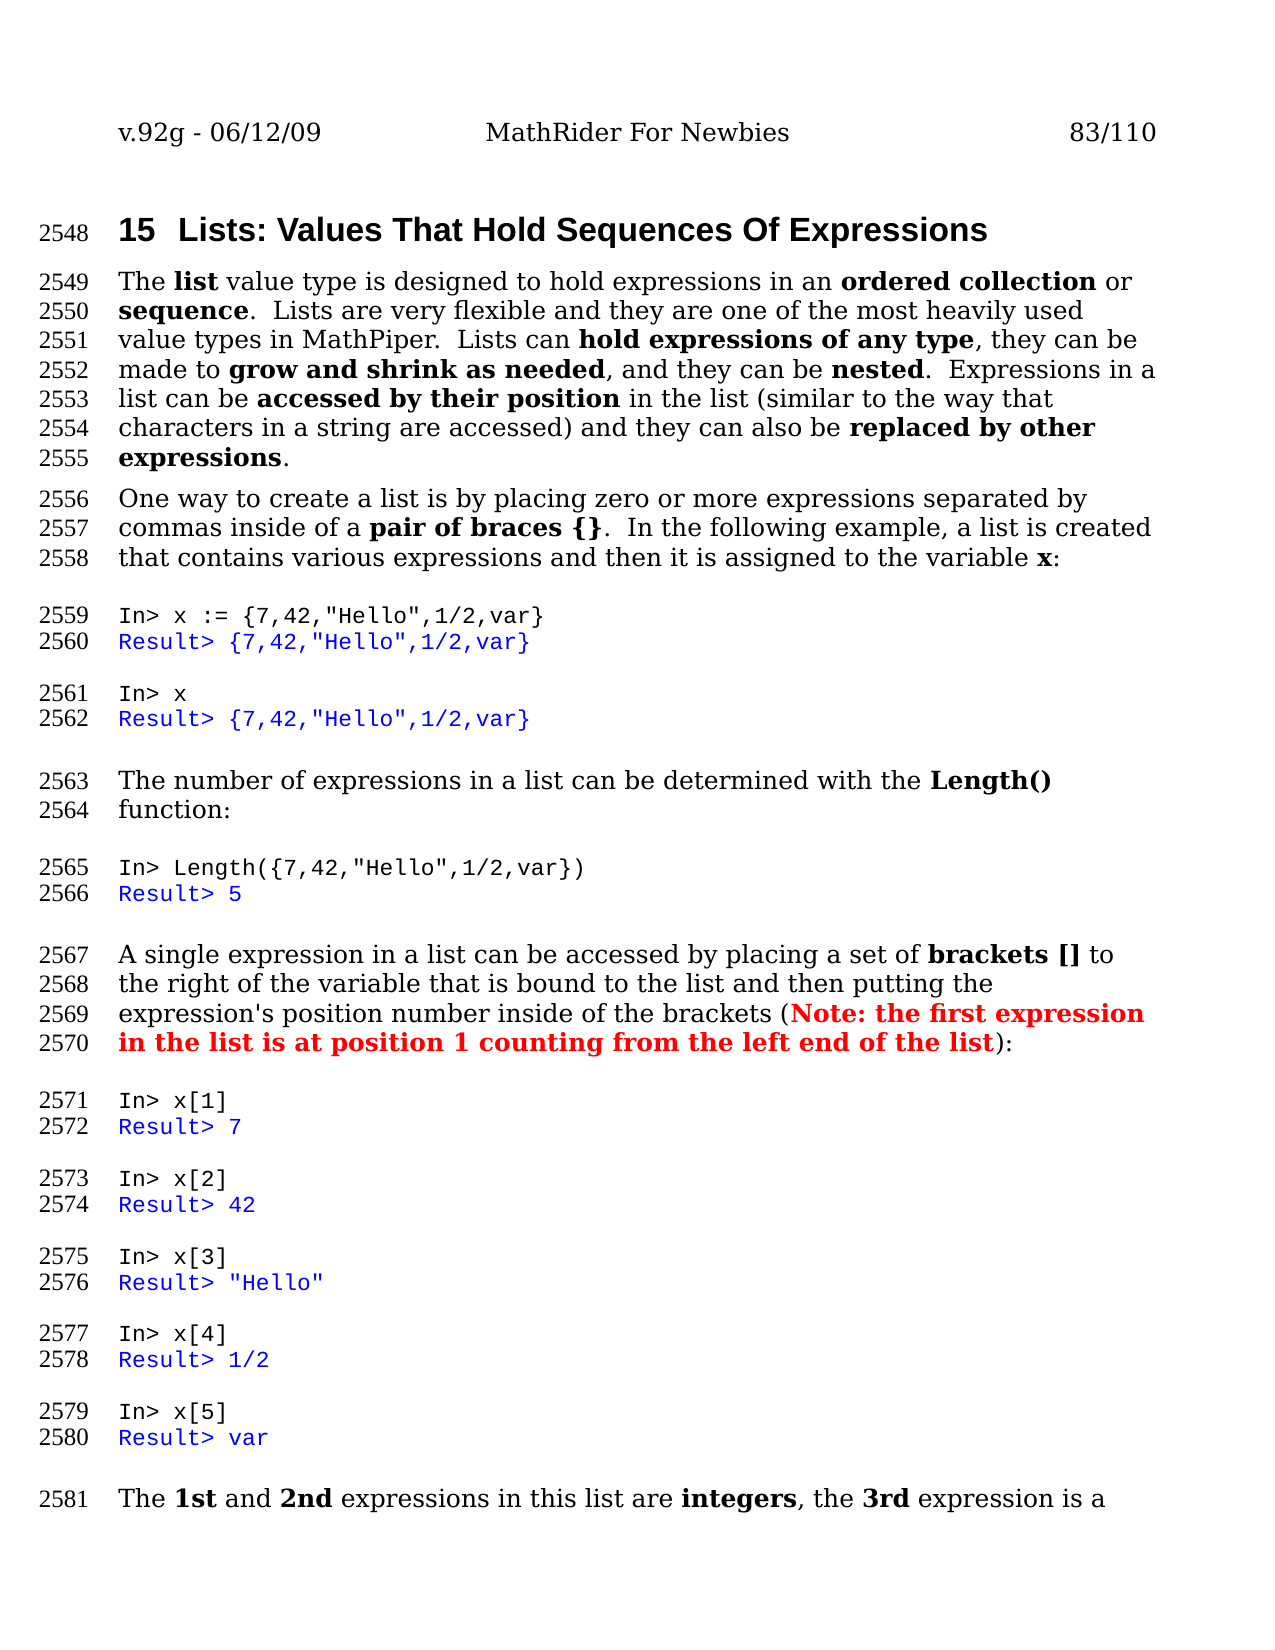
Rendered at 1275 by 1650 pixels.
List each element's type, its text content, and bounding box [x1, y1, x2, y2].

text Result> 7 [118, 1115, 1157, 1141]
text Result> 42 [118, 1193, 1157, 1219]
text Result> var [118, 1427, 1157, 1452]
text Result> "Hello" [118, 1271, 1157, 1297]
text A single expression in a list can be accessed by placing a set of brackets [] to the right of the variable that is bound to the list and then putting the expression's position number inside of the brackets (Note: the first expression in the list is at position 1 counting from the left end of the list): [118, 940, 1157, 1057]
text The 1st and 2nd expressions in this list are integers, the 3rd expression is a [118, 1484, 1157, 1514]
text In> x[5] [118, 1401, 1157, 1427]
text In> x[3] [118, 1245, 1157, 1271]
text Result> {7,42,"Hello",1/2,var} [118, 708, 1157, 734]
text Result> 5 [118, 882, 1157, 908]
text Result> 1/2 [118, 1349, 1157, 1375]
text The list value type is designed to hold expressions in an ordered collection or sequence. Lists are very flexible and they are one of the most heavily used value types in MathPiper. Lists can hold expressions of any type, they can be made to grow and shrink as needed, and they can be nested. Expressions in a list can be accessed by their position in the list (similar to the way that characters in a string are accessed) and they can also be replaced by other expressions. [118, 266, 1157, 472]
text In> x [118, 682, 1157, 708]
text One way to create a list is by placing zero or more expressions separated by commas inside of a pair of braces {}. In the following example, a list is created that contains various expressions and then it is assigned to the variable x: [118, 484, 1157, 572]
text In> Length({7,42,"Hello",1/2,var}) [118, 856, 1157, 882]
subtitle Lists: Values That Hold Sequences Of Expressions [118, 210, 1157, 248]
text In> x[1] [118, 1089, 1157, 1115]
text The number of expressions in a list can be determined with the Length() function: [118, 766, 1157, 824]
text In> x[2] [118, 1167, 1157, 1193]
text Result> {7,42,"Hello",1/2,var} [118, 630, 1157, 656]
text In> x[4] [118, 1323, 1157, 1349]
text In> x := {7,42,"Hello",1/2,var} [118, 604, 1157, 630]
